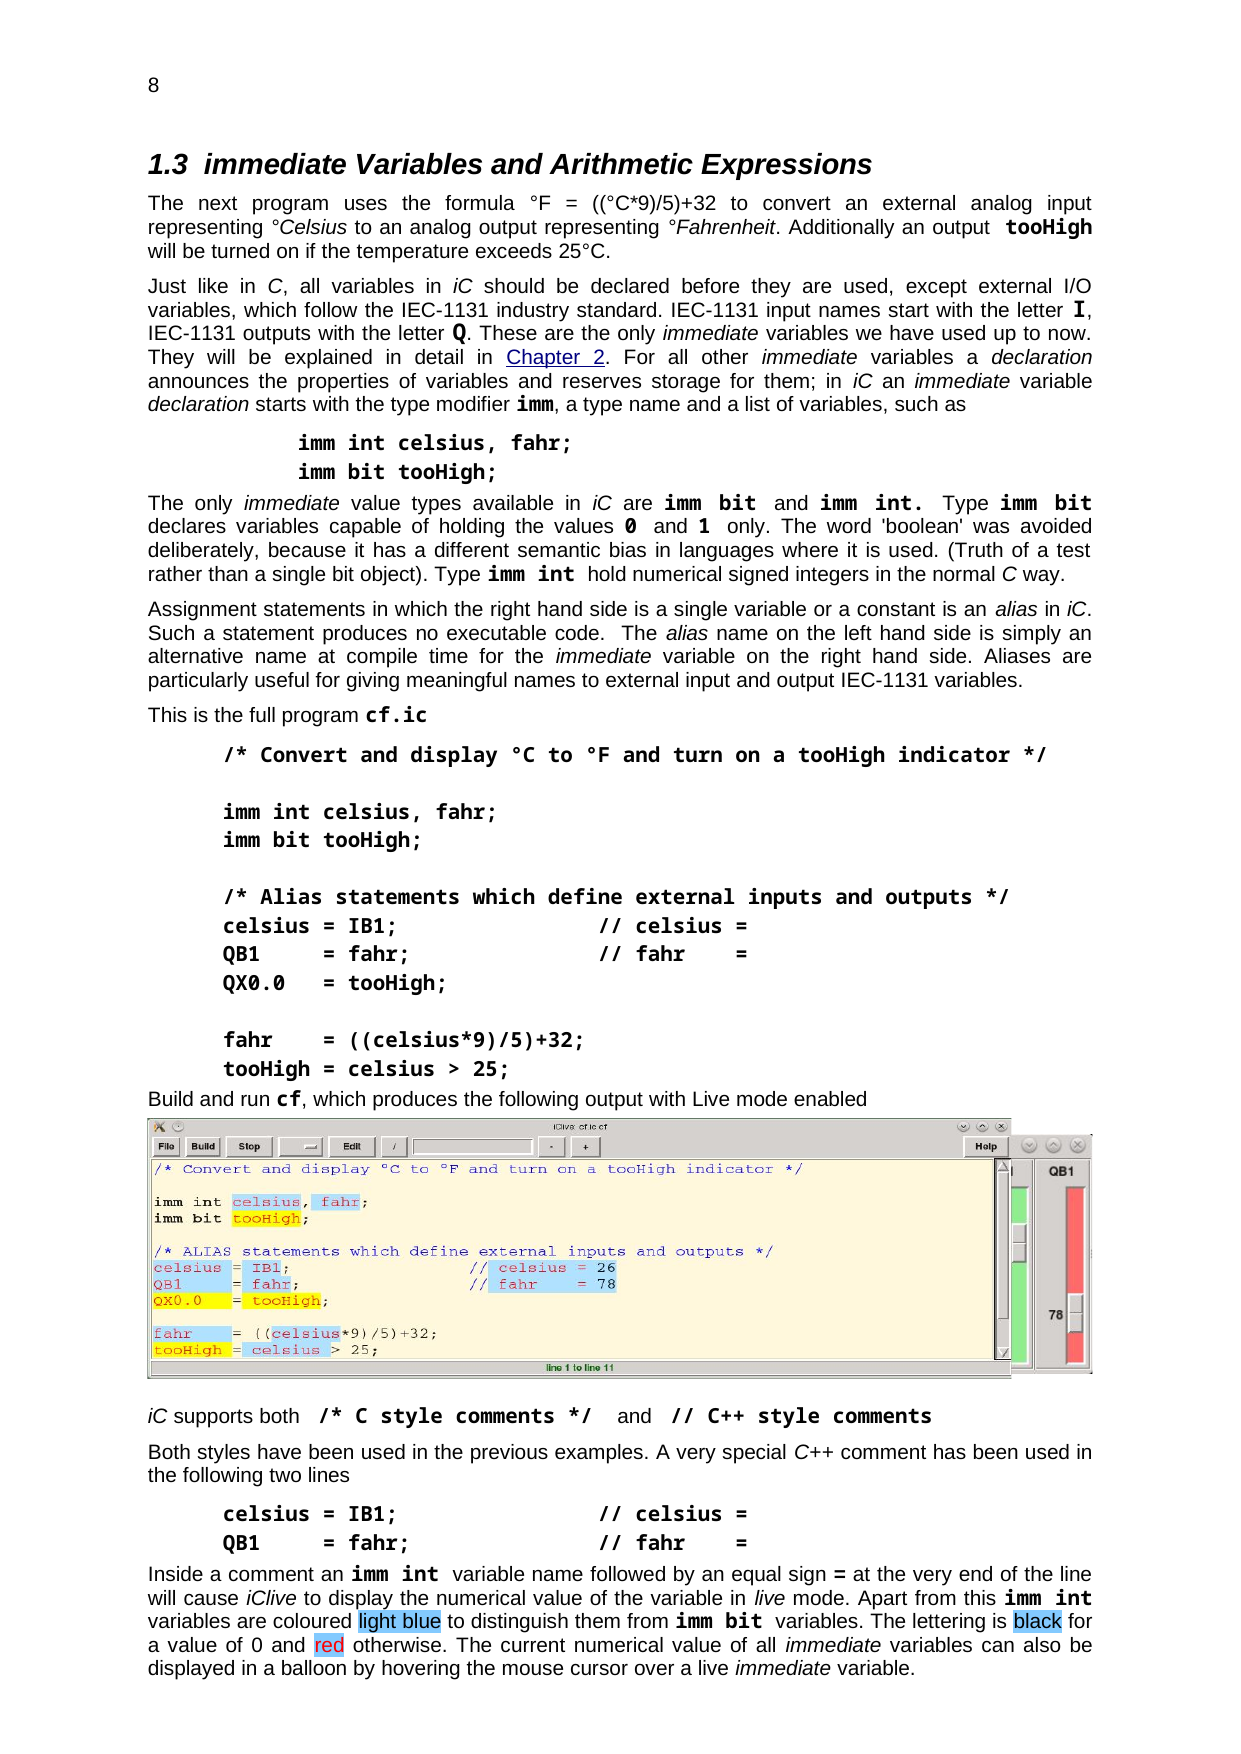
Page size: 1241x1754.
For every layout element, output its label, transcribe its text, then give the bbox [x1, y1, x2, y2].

text Inside a comment an imm int variable name followed by an equal sign = at the very end of the line will cause iClive to display the numerical value of the variable in live mode. Apart from this imm int variables are coloured light blue to distinguish them from imm bit variables. The lettering is black for a value of 0 and red otherwise. The current numerical value of all immediate variables can also be displayed in a balloon by hovering the mouse cursor over a live immediate variable. [148, 1562, 1092, 1681]
text QX0.0 = tooHigh; [223, 968, 1092, 996]
text This is the full program cf.ic [148, 704, 1092, 728]
text Assignment statements in which the right hand side is a single variable or a constant is an alias in iC. Such a statement produces no executable code. The alias name on the left hand side is simply an alternative name at compile time for the immediate variable on the right hand side. Aliases are particularly useful for giving meaningful names to external input and output IEC-1131 variables. [148, 598, 1092, 692]
picture [147, 1118, 1093, 1379]
text imm int celsius, fahr; [223, 797, 1092, 825]
text celsius = IB1; // celsius = [223, 911, 1092, 939]
text The next program uses the formula °F = ((°C*9)/5)+32 to convert an external analog input representing °Celsius to an analog output representing °Fahrenheit. Additionally an output tooHigh will be turned on if the temperature exceeds 25°C. [148, 192, 1092, 263]
text QB1 = fahr; // fahr = [223, 1528, 1092, 1556]
text Just like in C, all variables in iC should be declared before they are used, except external I/O variables, which follow the IEC-1131 industry standard. IEC-1131 input names start with the letter I, IEC-1131 outputs with the letter Q. These are the only immediate variables we have used up to now. They will be explained in detail in Chapter 2. For all other immediate variables a declaration announces the properties of variables and reserves storage for them; in iC an immediate variable declaration starts with the type modifier imm, a type name and a list of variables, such as [148, 275, 1092, 417]
text imm int celsius, fahr; [298, 428, 1092, 457]
text imm bit tooHigh; [223, 825, 1092, 854]
text QB1 = fahr; // fahr = [223, 939, 1092, 968]
text Both styles have been used in the previous examples. A very special C++ comment has been used in the following two lines [148, 1440, 1092, 1488]
text /* Convert and display °C to °F and turn on a tooHigh indicator */ [223, 739, 1092, 768]
text imm bit tooHigh; [298, 457, 1092, 485]
text The only immediate value types available in iC are imm bit and imm int. Type imm bit declares variables capable of holding the values 0 and 1 only. The word 'boolean' was avoided deliberately, because it has a different semantic bias in languages where it is used. (Truth of a test rather than a single bit object). Type imm int hold numerical signed integers in the normal C way. [148, 491, 1092, 586]
subtitle immediate Variables and Arithmetic Expressions [148, 148, 1092, 180]
text celsius = IB1; // celsius = [223, 1499, 1092, 1528]
text tooHigh = celsius > 25; [223, 1053, 1092, 1082]
text Build and run cf, which produces the following output with Live mode enabled [148, 1088, 1092, 1112]
text fahr = ((celsius*9)/5)+32; [223, 1025, 1092, 1053]
text /* Alias statements which define external inputs and outputs */ [223, 882, 1092, 911]
text iC supports both /* C style comments */ and // C++ style comments [147, 1374, 1092, 1428]
